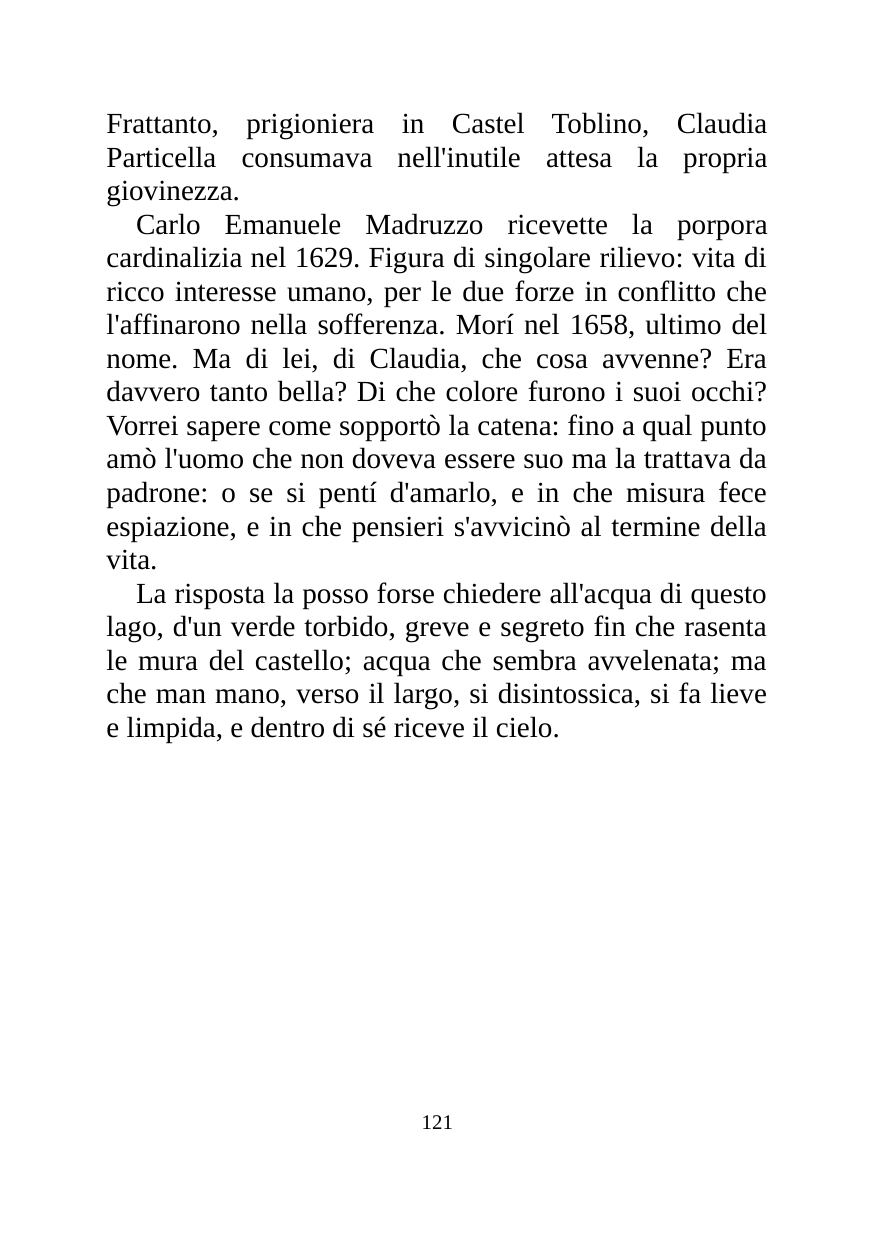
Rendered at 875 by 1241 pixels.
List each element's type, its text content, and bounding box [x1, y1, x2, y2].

text La risposta la posso forse chiedere all'acqua di questo lago, d'un verde torbido, greve e segreto fin che rasenta le mura del castello; acqua che sembra avvelenata; ma che man mano, verso il largo, si disintossica, si fa lieve e limpida, e dentro di sé riceve il cielo. [106, 576, 768, 743]
text Carlo Emanuele Madruzzo ricevette la porpora cardinalizia nel 1629. Figura di singolare rilievo: vita di ricco interesse umano, per le due forze in conflitto che l'affinarono nella sofferenza. Morí nel 1658, ultimo del nome. Ma di lei, di Claudia, che cosa avvenne? Era davvero tanto bella? Di che colore furono i suoi occhi? Vorrei sapere come sopportò la catena: fino a qual punto amò l'uomo che non doveva essere suo ma la trattava da padrone: o se si pentí d'amarlo, e in che misura fece espiazione, e in che pensieri s'avvicinò al termine della vita. [106, 207, 768, 576]
text Frattanto, prigioniera in Castel Toblino, Claudia Particella consumava nell'inutile attesa la propria giovinezza. [106, 106, 768, 207]
